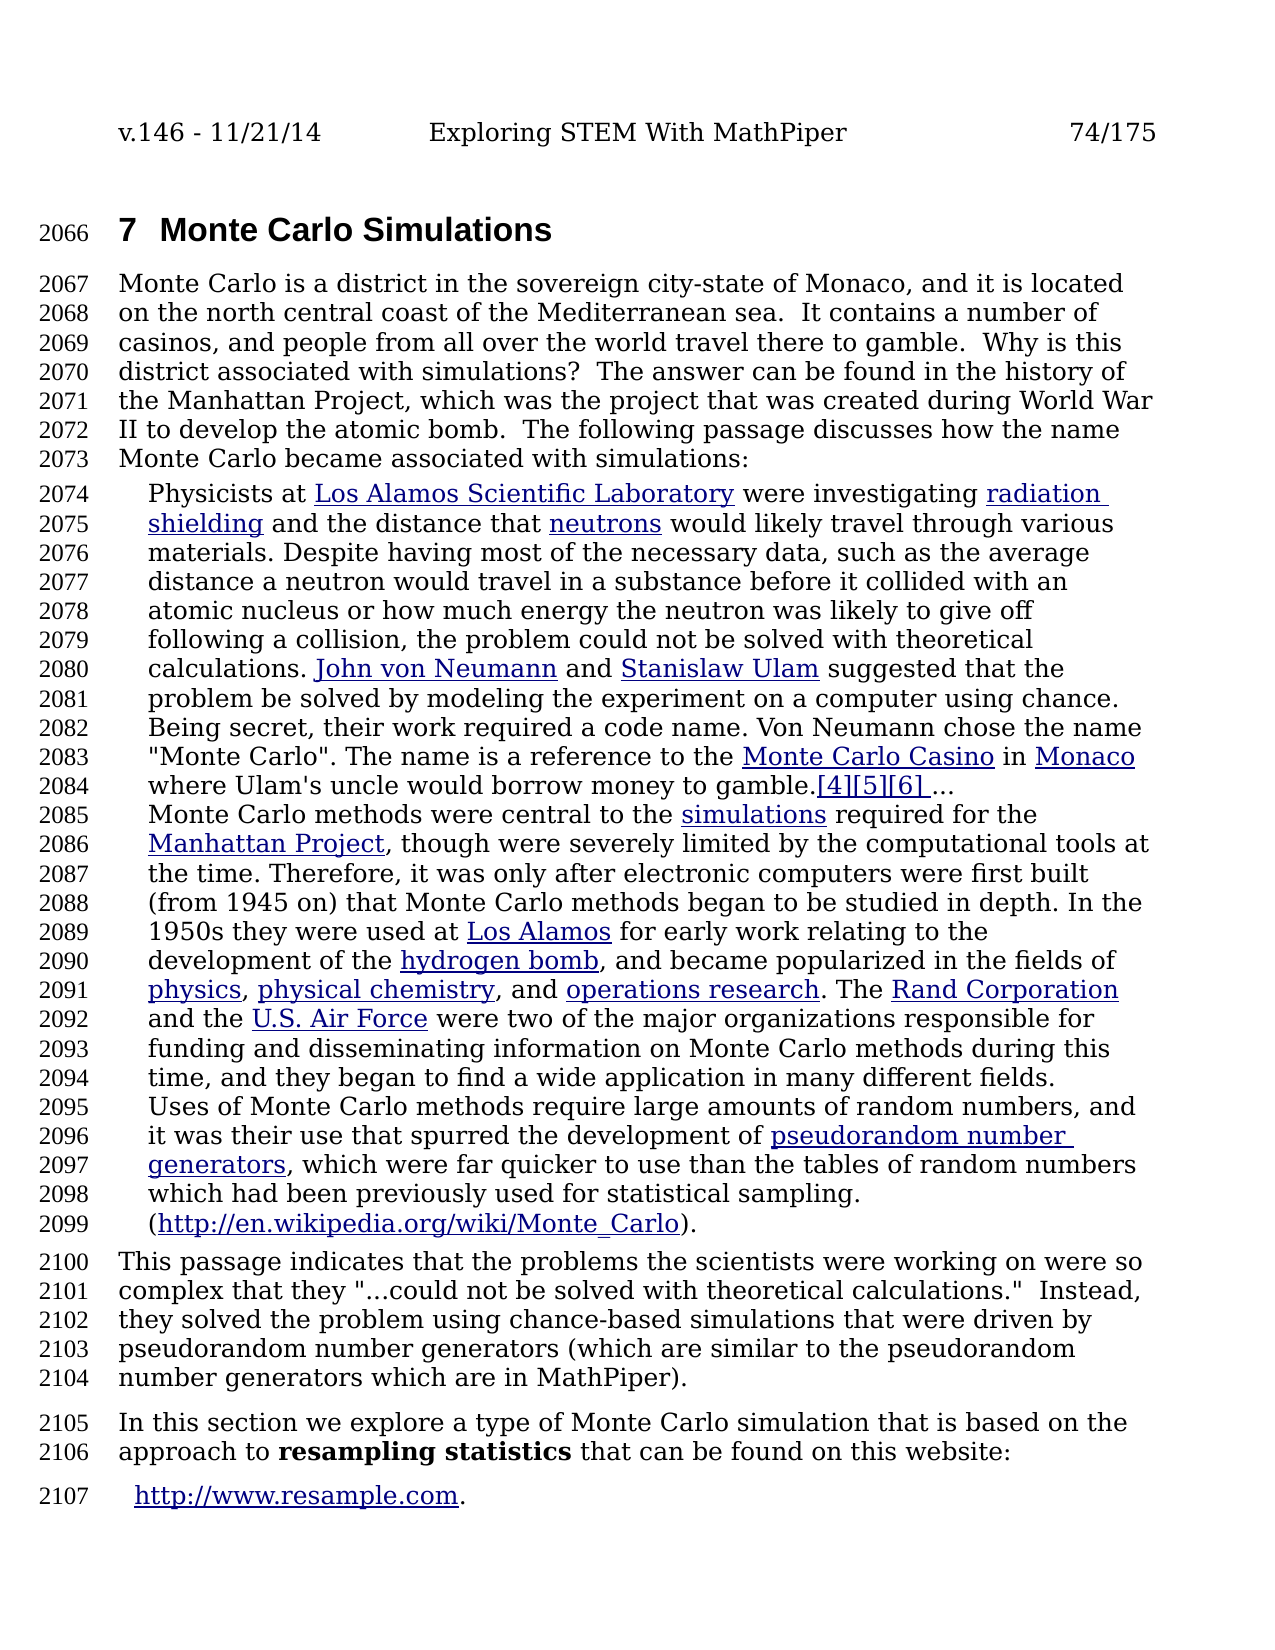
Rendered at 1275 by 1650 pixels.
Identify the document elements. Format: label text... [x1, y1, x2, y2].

text Monte Carlo is a district in the sovereign city-state of Monaco, and it is located on the north central coast of the Mediterranean sea. It contains a number of casinos, and people from all over the world travel there to gamble. Why is this district associated with simulations? The answer can be found in the history of the Manhattan Project, which was the project that was created during World War II to develop the atomic bomb. The following passage discusses how the name Monte Carlo became associated with simulations: [118, 269, 1157, 473]
text In this section we explore a type of Monte Carlo simulation that is based on the approach to resampling statistics that can be found on this website: [118, 1408, 1157, 1466]
text This passage indicates that the problems the scientists were working on were so complex that they "...could not be solved with theoretical calculations." Instead, they solved the problem using chance-based simulations that were driven by pseudorandom number generators (which are similar to the pseudorandom number generators which are in MathPiper). [118, 1247, 1157, 1393]
text http://www.resample.com. [118, 1481, 1157, 1510]
text Uses of Monte Carlo methods require large amounts of random numbers, and it was their use that spurred the development of pseudorandom number generators, which were far quicker to use than the tables of random numbers which had been previously used for statistical sampling. (http://en.wikipedia.org/wiki/Monte_Carlo). [148, 1092, 1157, 1238]
subtitle Monte Carlo Simulations [118, 210, 1157, 248]
text Monte Carlo methods were central to the simulations required for the Manhattan Project, though were severely limited by the computational tools at the time. Therefore, it was only after electronic computers were first built (from 1945 on) that Monte Carlo methods began to be studied in depth. In the 1950s they were used at Los Alamos for early work relating to the development of the hydrogen bomb, and became popularized in the fields of physics, physical chemistry, and operations research. The Rand Corporation and the U.S. Air Force were two of the major organizations responsible for funding and disseminating information on Monte Carlo methods during this time, and they began to find a wide application in many different fields. [148, 800, 1157, 1092]
text Physicists at Los Alamos Scientific Laboratory were investigating radiation shielding and the distance that neutrons would likely travel through various materials. Despite having most of the necessary data, such as the average distance a neutron would travel in a substance before it collided with an atomic nucleus or how much energy the neutron was likely to give off following a collision, the problem could not be solved with theoretical calculations. John von Neumann and Stanislaw Ulam suggested that the problem be solved by modeling the experiment on a computer using chance. Being secret, their work required a code name. Von Neumann chose the name "Monte Carlo". The name is a reference to the Monte Carlo Casino in Monaco where Ulam's uncle would borrow money to gamble.[4][5][6] ... [148, 479, 1157, 800]
